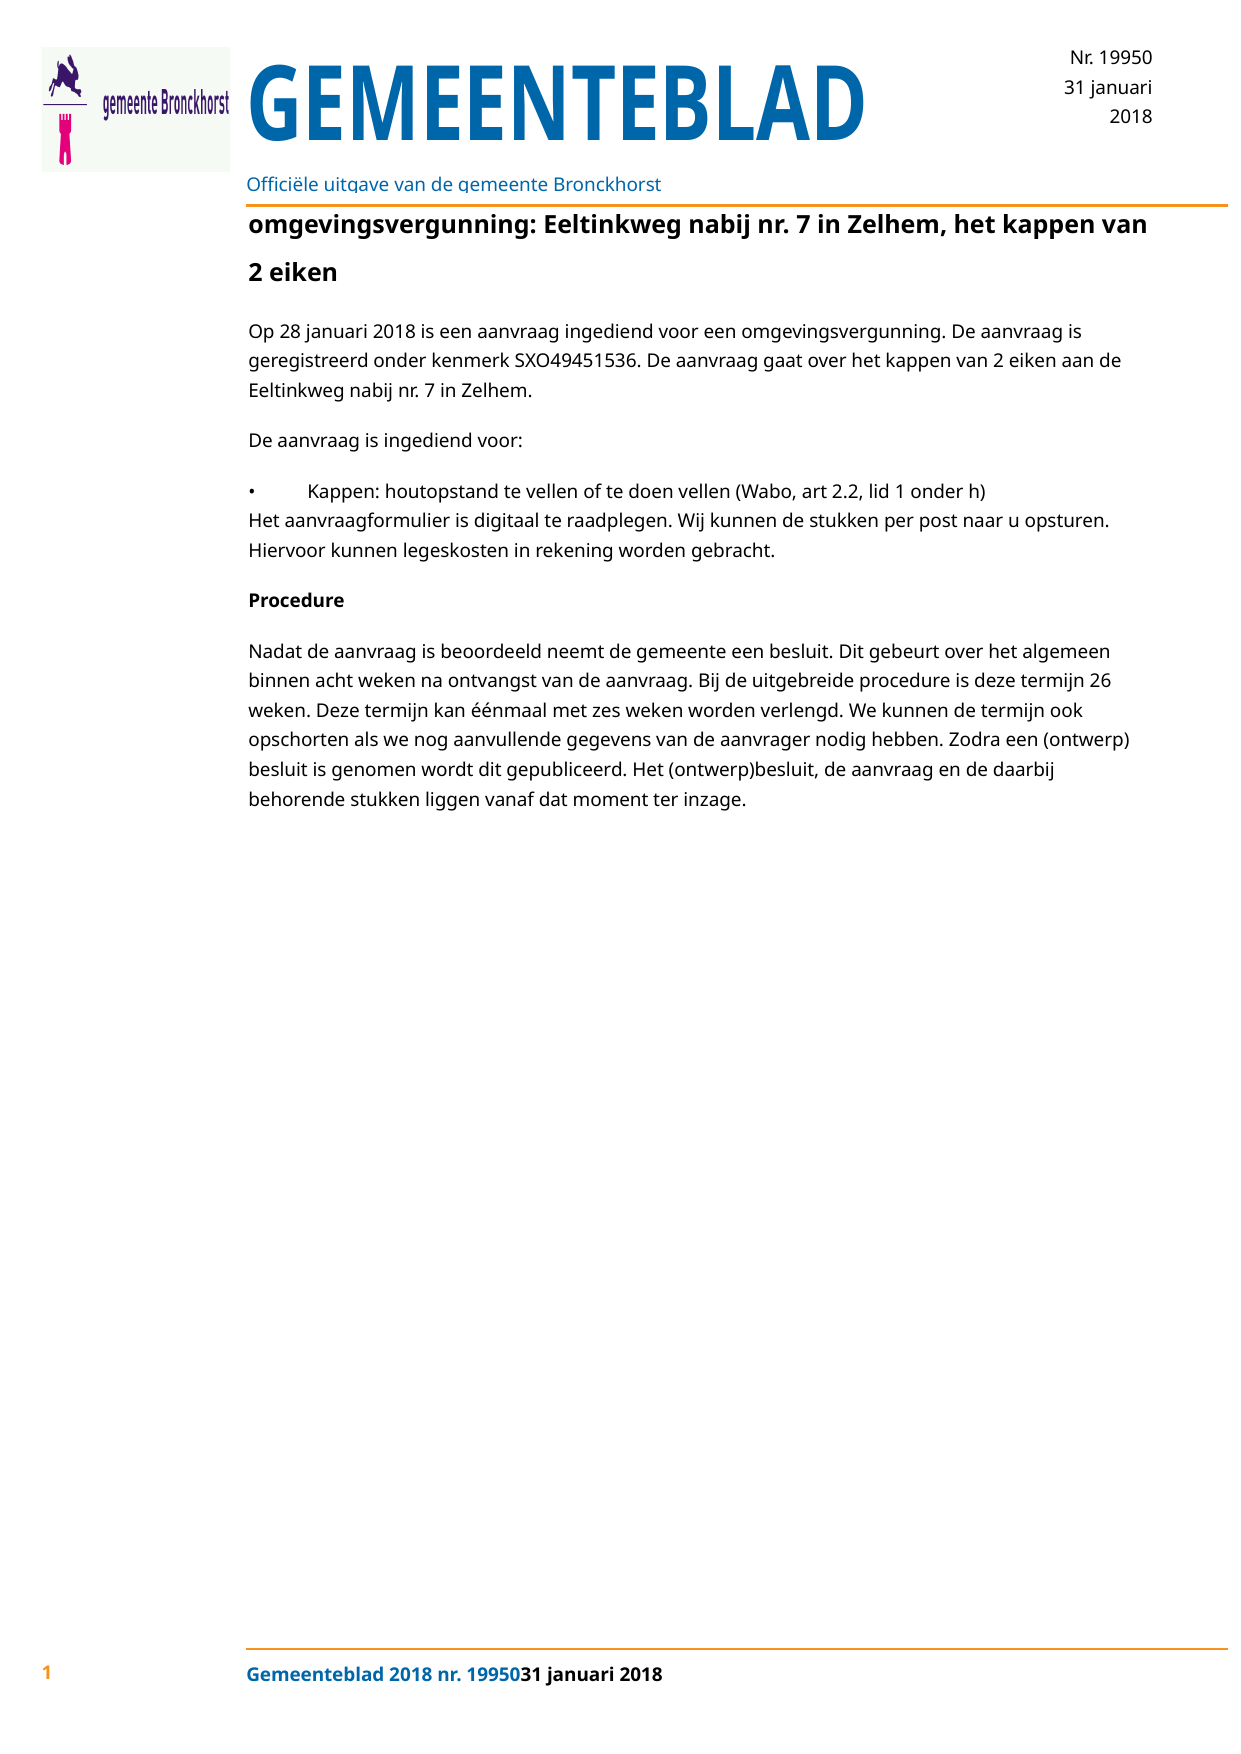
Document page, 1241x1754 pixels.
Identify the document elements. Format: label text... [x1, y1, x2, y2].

text Het aanvraagformulier is digitaal te raadplegen. Wij kunnen de stukken per post naar u opsturen. Hiervoor kunnen legeskosten in rekening worden gebracht. [248, 507, 1152, 563]
list Kappen: houtopstand te vellen of te doen vellen (Wabo, art 2.2, lid 1 onder h) [248, 478, 1152, 504]
text Nadat de aanvraag is beoordeeld neemt de gemeente een besluit. Dit gebeurt over het algemeen binnen acht weken na ontvangst van de aanvraag. Bij de uitgebreide procedure is deze termijn 26 weken. Deze termijn kan éénmaal met zes weken worden verlengd. We kunnen de termijn ook opschorten als we nog aanvullende gegevens van de aanvrager nodig hebben. Zodra een (ontwerp) besluit is genomen wordt dit gepubliceerd. Het (ontwerp)besluit, de aanvraag en de daarbij behorende stukken liggen vanaf dat moment ter inzage. [248, 638, 1152, 812]
text omgevingsvergunning: Eeltinkweg nabij nr. 7 in Zelhem, het kappen van 2 eiken [248, 207, 1152, 288]
picture [41, 47, 231, 172]
text De aanvraag is ingediend voor: [248, 427, 1152, 453]
text Op 28 januari 2018 is een aanvraag ingediend voor een omgevingsvergunning. De aanvraag is geregistreerd onder kenmerk SXO49451536. De aanvraag gaat over het kappen van 2 eiken aan de Eeltinkweg nabij nr. 7 in Zelhem. [248, 318, 1152, 403]
text Procedure [248, 587, 1152, 613]
